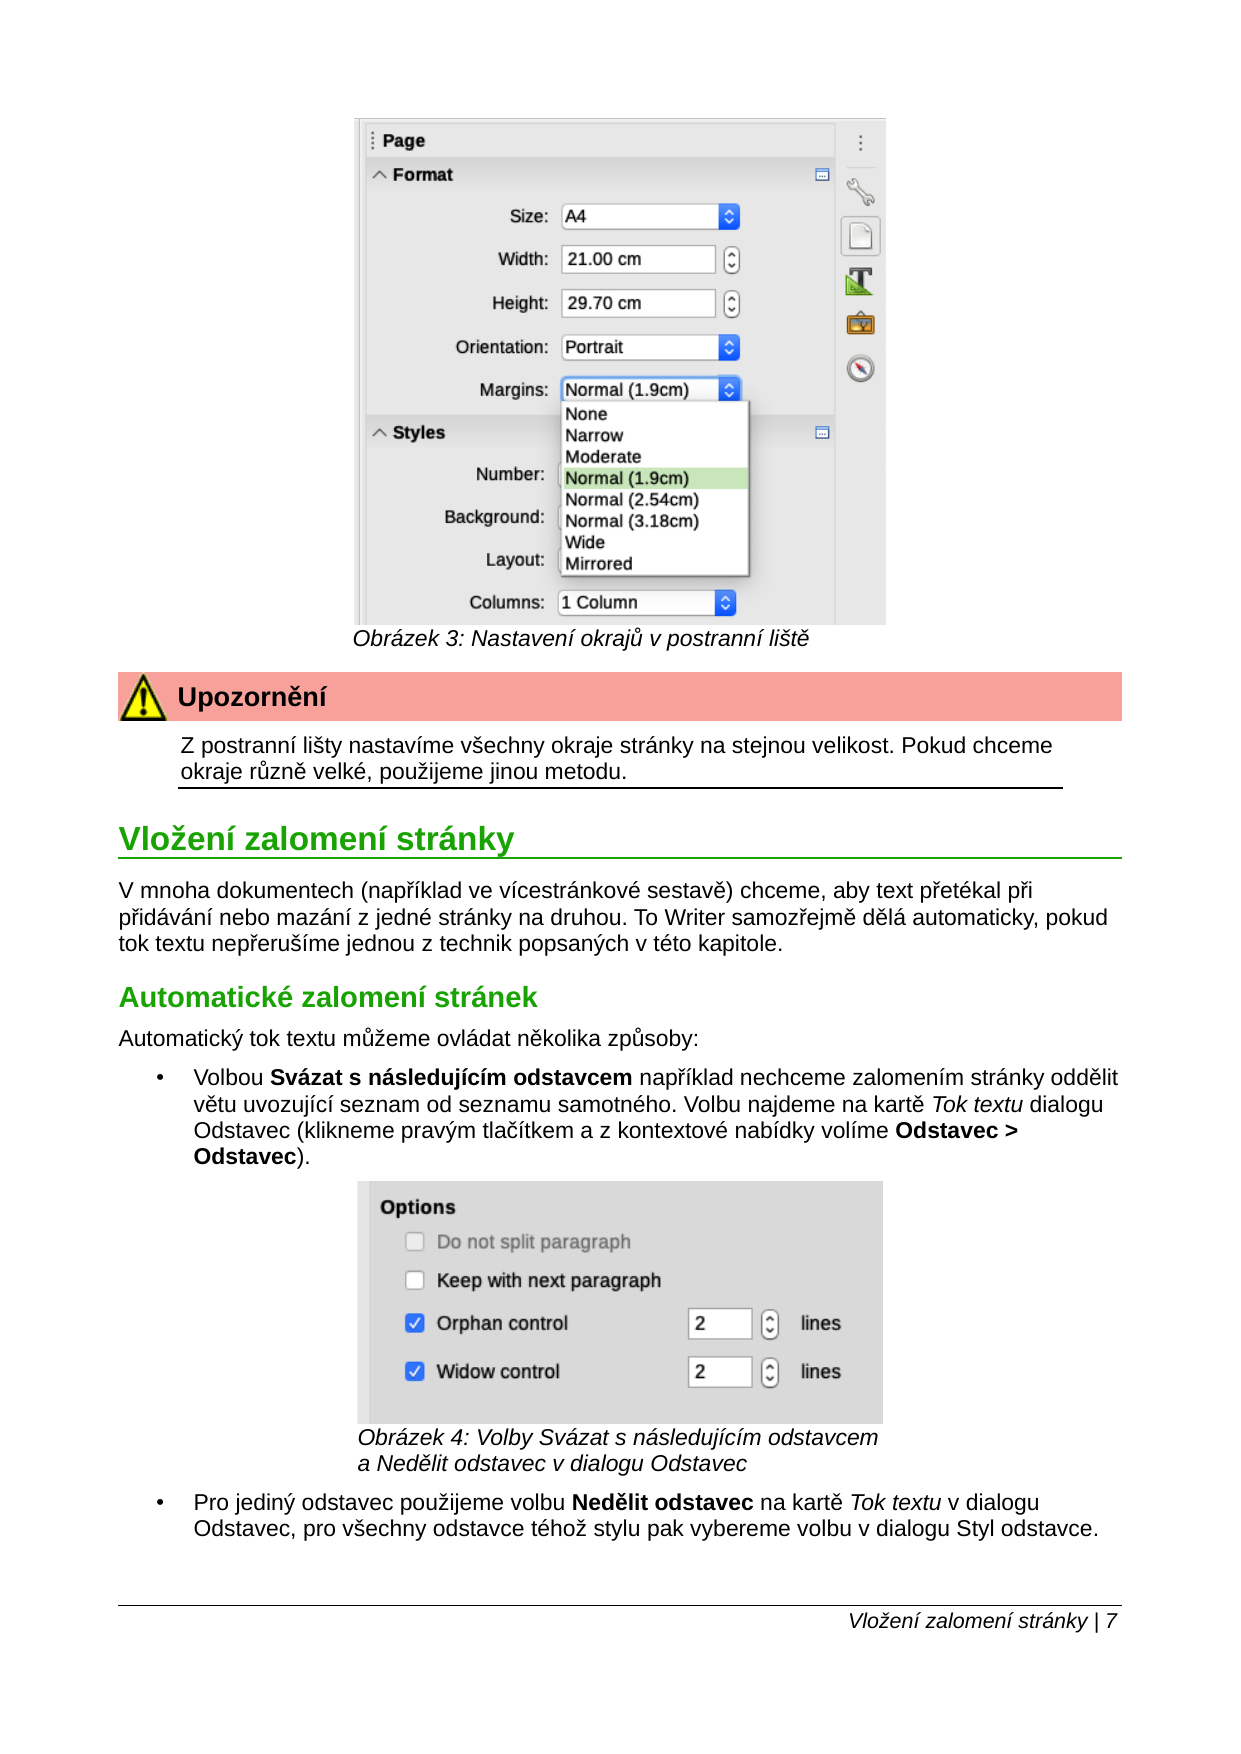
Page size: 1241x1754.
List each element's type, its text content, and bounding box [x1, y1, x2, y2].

text V mnoha dokumentech (například ve vícestránkové sestavě) chceme, aby text přetékal při přidávání nebo mazání z jedné stránky na druhou. To Writer samozřejmě dělá automaticky, pokud tok textu nepřerušíme jednou z technik popsaných v této kapitole. [118, 877, 1122, 956]
text Obrázek 4: Volby Svázat s následujícím odstavcem a Nedělit odstavec v dialogu Odstavec [357, 1424, 883, 1476]
subtitle Vložení zalomení stránky [118, 819, 1122, 857]
picture [357, 1181, 883, 1424]
subtitle Upozornění [167, 672, 1122, 721]
list Volbou Svázat s následujícím odstavcem například nechceme zalomením stránky oddělit větu uvozující seznam od seznamu samotného. Volbu najdeme na kartě Tok textu dialogu Odstavec (klikneme pravým tlačítkem a z kontextové nabídky volíme Odstavec > Odstavec). [156, 1064, 1122, 1169]
text Z postranní lišty nastavíme všechny okraje stránky na stejnou velikost. Pokud chceme okraje různě velké, použijeme jinou metodu. [177, 729, 1063, 789]
text Automatický tok textu můžeme ovládat několika způsoby: [118, 1025, 1122, 1052]
picture [354, 118, 886, 625]
list Pro jediný odstavec použijeme volbu Nedělit odstavec na kartě Tok textu v dialogu Odstavec, pro všechny odstavce téhož stylu pak vybereme volbu v dialogu Styl odstavce. [156, 1488, 1122, 1541]
text Obrázek 3: Nastavení okrajů v postranní liště [352, 625, 888, 651]
subtitle Automatické zalomení stránek [118, 980, 1122, 1013]
picture [119, 672, 167, 721]
